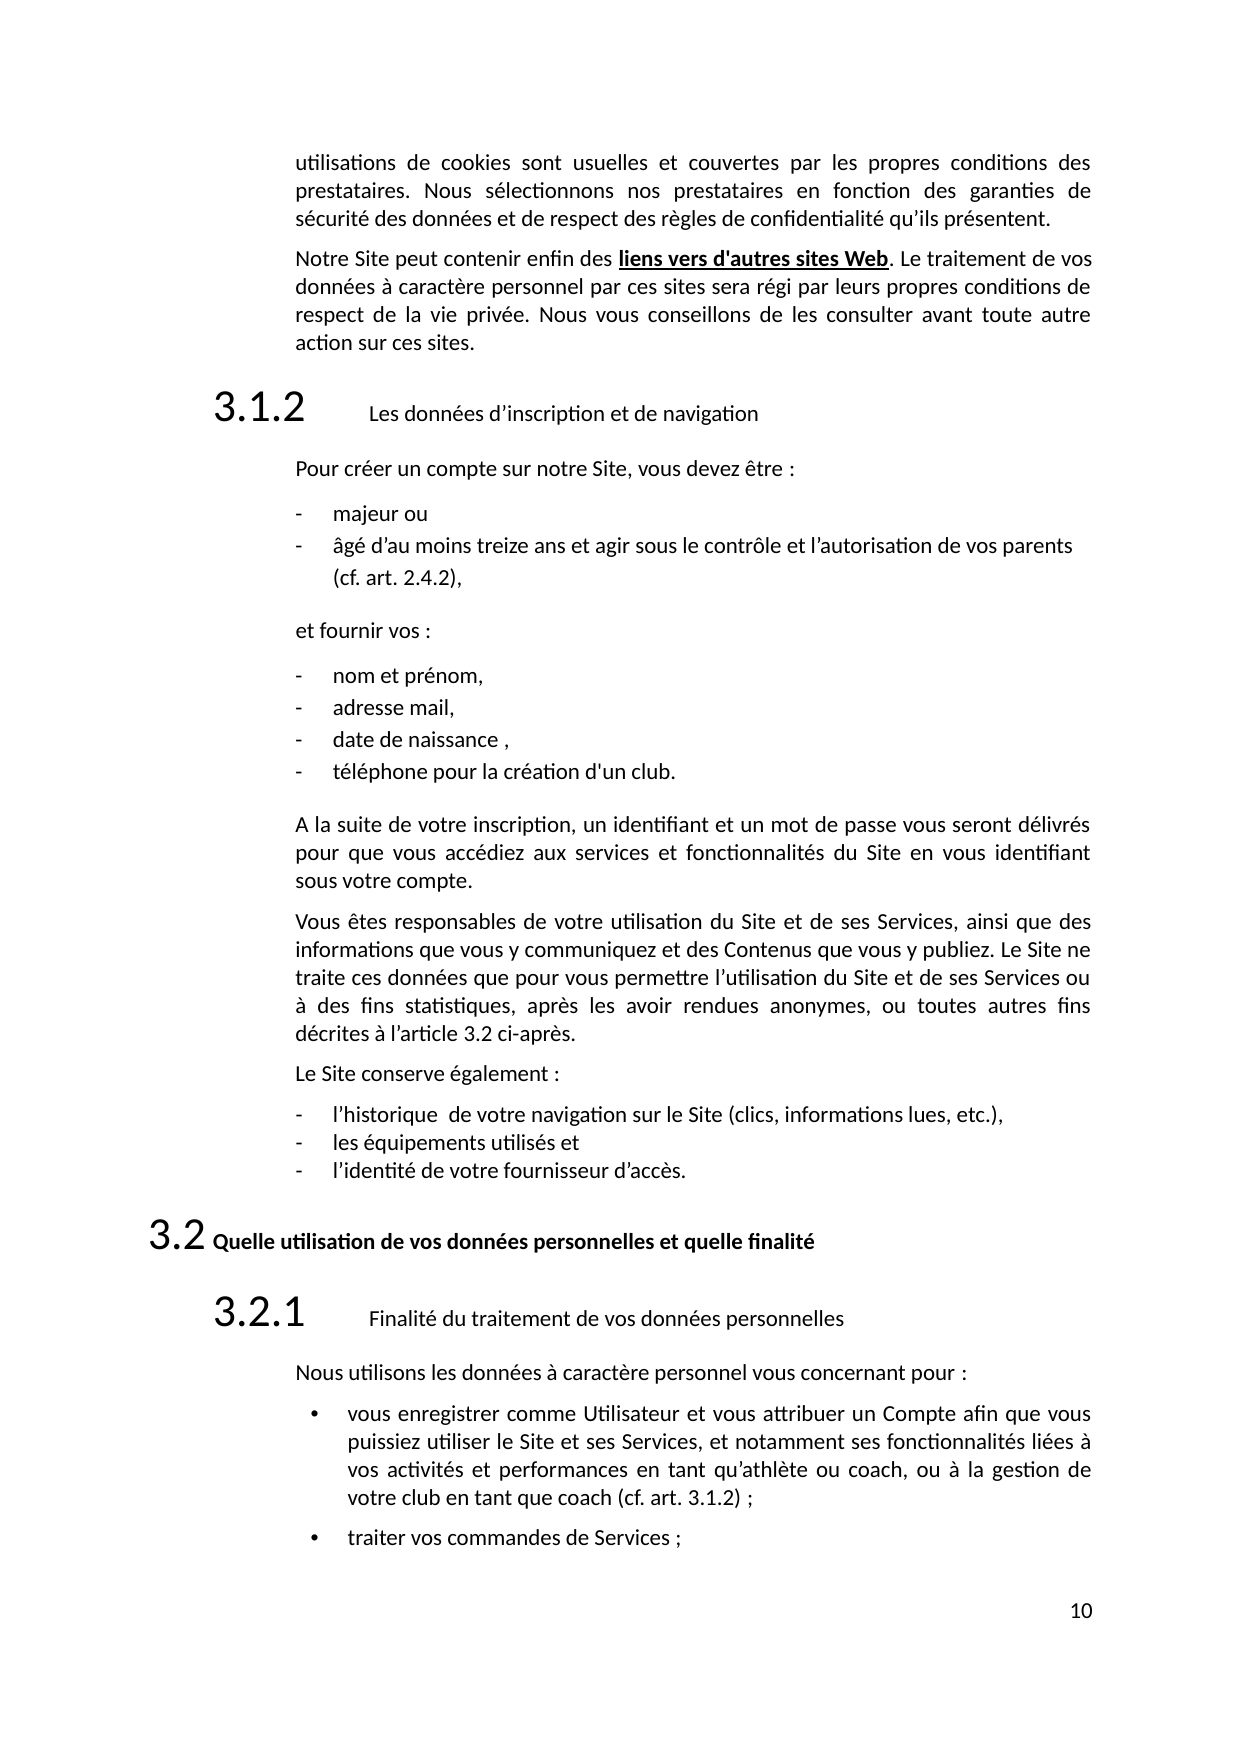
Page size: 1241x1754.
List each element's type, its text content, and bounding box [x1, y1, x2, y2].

list l’identité de votre fournisseur d’accès. [295, 1156, 1092, 1184]
list âgé d’au moins treize ans et agir sous le contrôle et l’autorisation de vos parents (cf. art. 2.4.2), [295, 531, 1092, 591]
text Vous êtes responsables de votre utilisation du Site et de ses Services, ainsi que des informations que vous y communiquez et des Contenus que vous y publiez. Le Site ne traite ces données que pour vous permettre l’utilisation du Site et de ses Services ou à des fins statistiques, après les avoir rendues anonymes, ou toutes autres fins décrites à l’article 3.2 ci-après. [295, 907, 1092, 1047]
subtitle Les données d’inscription et de navigation [213, 377, 1092, 433]
text Le Site conserve également : [295, 1059, 1092, 1087]
list traiter vos commandes de Services ; [310, 1523, 1092, 1552]
text Notre Site peut contenir enfin des liens vers d'autres sites Web. Le traitement de vos données à caractère personnel par ces sites sera régi par leurs propres conditions de respect de la vie privée. Nous vous conseillons de les consulter avant toute autre action sur ces sites. [295, 244, 1092, 356]
list date de naissance , [295, 725, 1092, 753]
subtitle Finalité du traitement de vos données personnelles [213, 1282, 1092, 1338]
list vous enregistrer comme Utilisateur et vous attribuer un Compte afin que vous puissiez utiliser le Site et ses Services, et notamment ses fonctionnalités liées à vos activités et performances en tant qu’athlète ou coach, ou à la gestion de votre club en tant que coach (cf. art. 3.1.2) ; [310, 1399, 1092, 1511]
list adresse mail, [295, 693, 1092, 721]
text Pour créer un compte sur notre Site, vous devez être : [295, 454, 1092, 482]
list majeur ou [295, 499, 1092, 527]
list téléphone pour la création d'un club. [295, 757, 1092, 785]
text utilisations de cookies sont usuelles et couvertes par les propres conditions des prestataires. Nous sélectionnons nos prestataires en fonction des garanties de sécurité des données et de respect des règles de confidentialité qu’ils présentent. [295, 148, 1092, 232]
list nom et prénom, [295, 661, 1092, 689]
list les équipements utilisés et [295, 1128, 1092, 1156]
text A la suite de votre inscription, un identifiant et un mot de passe vous seront délivrés pour que vous accédiez aux services et fonctionnalités du Site en vous identifiant sous votre compte. [295, 810, 1092, 894]
list l’historique de votre navigation sur le Site (clics, informations lues, etc.), [295, 1100, 1092, 1128]
text Nous utilisons les données à caractère personnel vous concernant pour : [295, 1358, 1092, 1386]
subtitle Quelle utilisation de vos données personnelles et quelle finalité [148, 1205, 1092, 1261]
text et fournir vos : [295, 616, 1092, 644]
